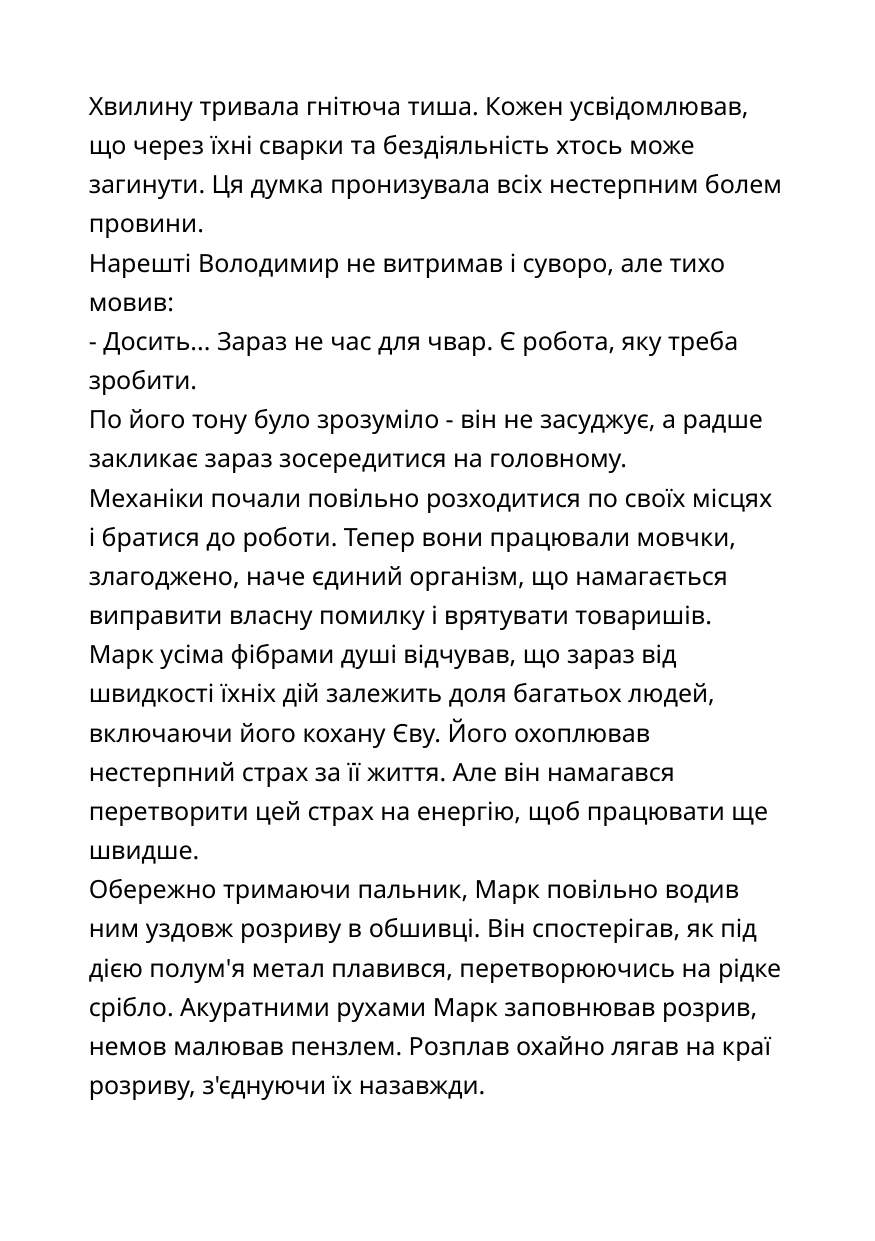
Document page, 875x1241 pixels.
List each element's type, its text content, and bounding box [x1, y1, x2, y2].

text По його тону було зрозуміло - він не засуджує, а радше закликає зараз зосередитися на головному. [88, 402, 786, 475]
text Нарешті Володимир не витримав і суворо, але тихо мовив: [88, 245, 786, 318]
text Обережно тримаючи пальник, Марк повільно водив ним уздовж розриву в обшивці. Він спостерігав, як під дією полум'я метал плавився, перетворюючись на рідке срібло. Акуратними рухами Марк заповнював розрив, немов малював пензлем. Розплав охайно лягав на краї розриву, з'єднуючи їх назавжди. [88, 872, 786, 1102]
text Механіки почали повільно розходитися по своїх місцях і братися до роботи. Тепер вони працювали мовчки, злагоджено, наче єдиний організм, що намагається виправити власну помилку і врятувати товаришів. [88, 480, 786, 632]
text Марк усіма фібрами душі відчував, що зараз від швидкості їхніх дій залежить доля багатьох людей, включаючи його кохану Єву. Його охоплював нестерпний страх за її життя. Але він намагався перетворити цей страх на енергію, щоб працювати ще швидше. [88, 637, 786, 867]
text - Досить... Зараз не час для чвар. Є робота, яку треба зробити. [88, 323, 786, 397]
text Хвилину тривала гнітюча тиша. Кожен усвідомлював, що через їхні сварки та бездіяльність хтось може загинути. Ця думка пронизувала всіх нестерпним болем провини. [88, 88, 786, 240]
